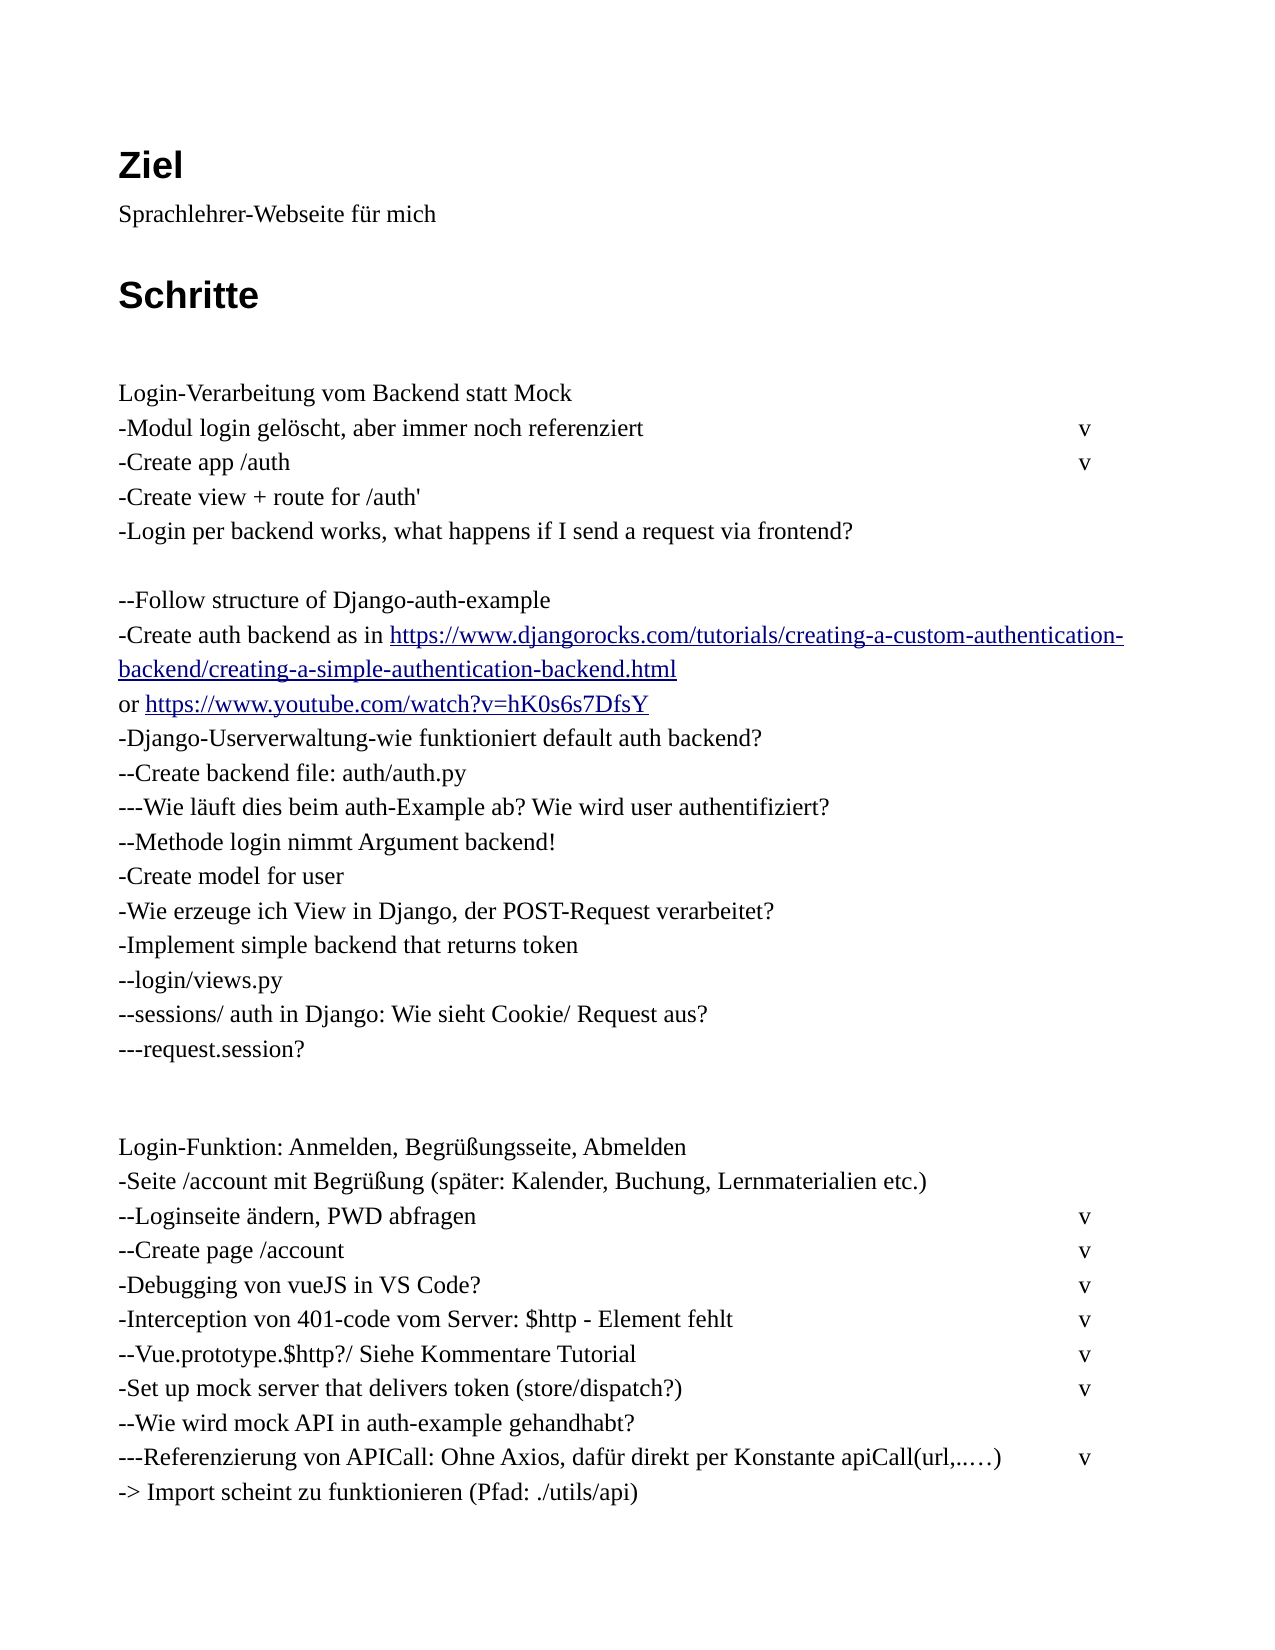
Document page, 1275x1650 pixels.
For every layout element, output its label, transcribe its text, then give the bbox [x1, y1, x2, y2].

text Login-Funktion: Anmelden, Begrüßungsseite, Abmelden -Seite /account mit Begrüßung (später: Kalender, Buchung, Lernmaterialien etc.) --Loginseite ändern, PWD abfragen v --Create page /account v -Debugging von vueJS in VS Code? v -Interception von 401-code vom Server: $http - Element fehlt v --Vue.prototype.$http?/ Siehe Kommentare Tutorial v -Set up mock server that delivers token (store/dispatch?) v --Wie wird mock API in auth-example gehandhabt? ---Referenzierung von APICall: Ohne Axios, dafür direkt per Konstante apiCall(url,..…) v -> Import scheint zu funktionieren (Pfad: ./utils/api) [118, 1132, 1157, 1505]
subtitle Ziel [118, 143, 1157, 187]
subtitle Schritte [118, 273, 1157, 317]
text Login-Verarbeitung vom Backend statt Mock -Modul login gelöscht, aber immer noch referenziert v -Create app /auth v -Create view + route for /auth' -Login per backend works, what happens if I send a request via frontend? --Follow structure of Django-auth-example -Create auth backend as in https://www.djangorocks.com/tutorials/creating-a-custom-authentication-backend/creating-a-simple-authentication-backend.html or https://www.youtube.com/watch?v=hK0s6s7DfsY -Django-Userverwaltung-wie funktioniert default auth backend? --Create backend file: auth/auth.py ---Wie läuft dies beim auth-Example ab? Wie wird user authentifiziert? --Methode login nimmt Argument backend! -Create model for user -Wie erzeuge ich View in Django, der POST-Request verarbeitet? -Implement simple backend that returns token --login/views.py --sessions/ auth in Django: Wie sieht Cookie/ Request aus? ---request.session? [118, 378, 1157, 1062]
text Sprachlehrer-Webseite für mich [118, 199, 1157, 228]
